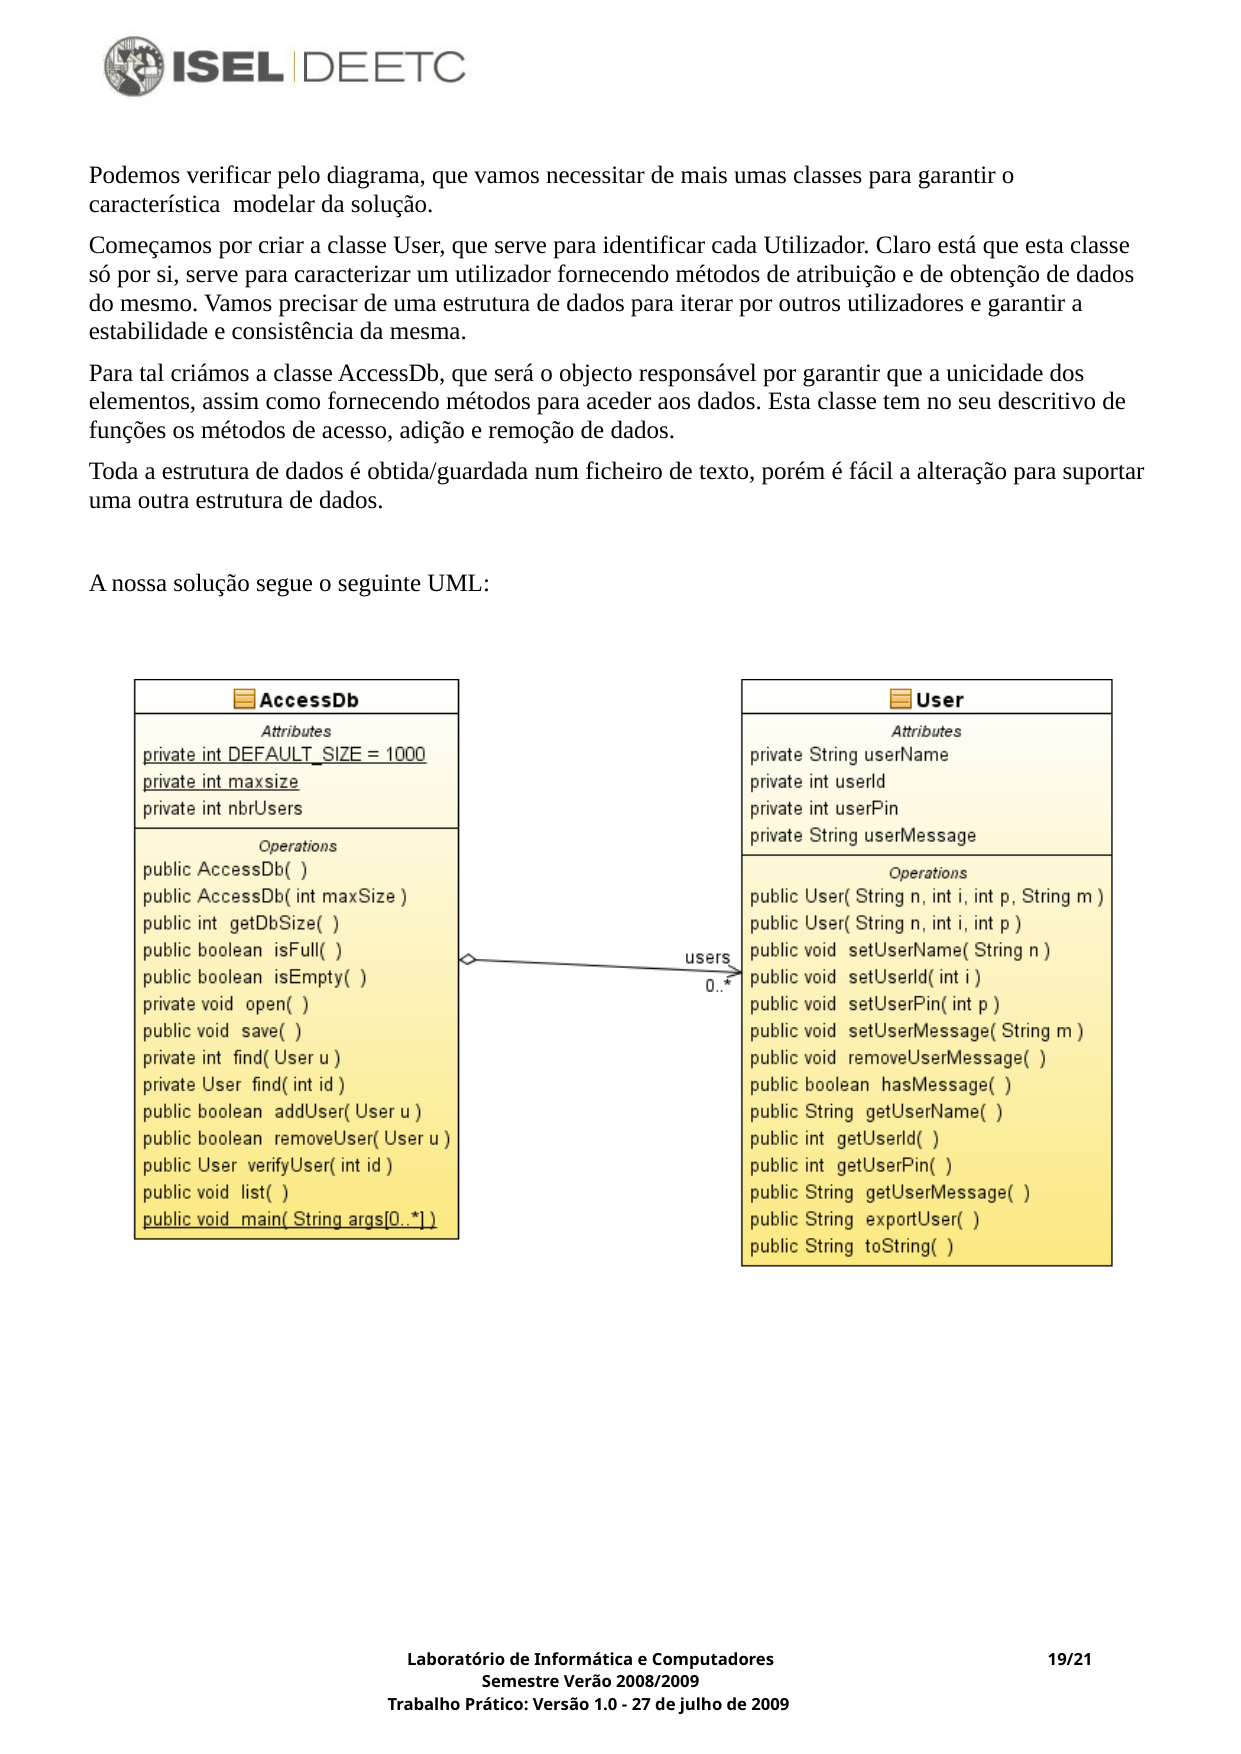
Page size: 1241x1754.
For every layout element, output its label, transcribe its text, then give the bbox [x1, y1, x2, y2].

text Começamos por criar a classe User, que serve para identificar cada Utilizador. Claro está que esta classe só por si, serve para caracterizar um utilizador fornecendo métodos de atribuição e de obtenção de dados do mesmo. Vamos precisar de uma estrutura de dados para iterar por outros utilizadores e garantir a estabilidade e consistência da mesma. [88, 230, 1152, 345]
picture [127, 679, 1123, 1271]
picture [94, 21, 496, 122]
text Toda a estrutura de dados é obtida/guardada num ficheiro de texto, porém é fácil a alteração para suportar uma outra estrutura de dados. [88, 456, 1152, 514]
text A nossa solução segue o seguinte UML: [88, 568, 1152, 596]
text Para tal criámos a classe AccessDb, que será o objecto responsável por garantir que a unicidade dos elementos, assim como fornecendo métodos para aceder aos dados. Esta classe tem no seu descritivo de funções os métodos de acesso, adição e remoção de dados. [88, 358, 1152, 444]
text Podemos verificar pelo diagrama, que vamos necessitar de mais umas classes para garantir o característica modelar da solução. [88, 160, 1152, 218]
